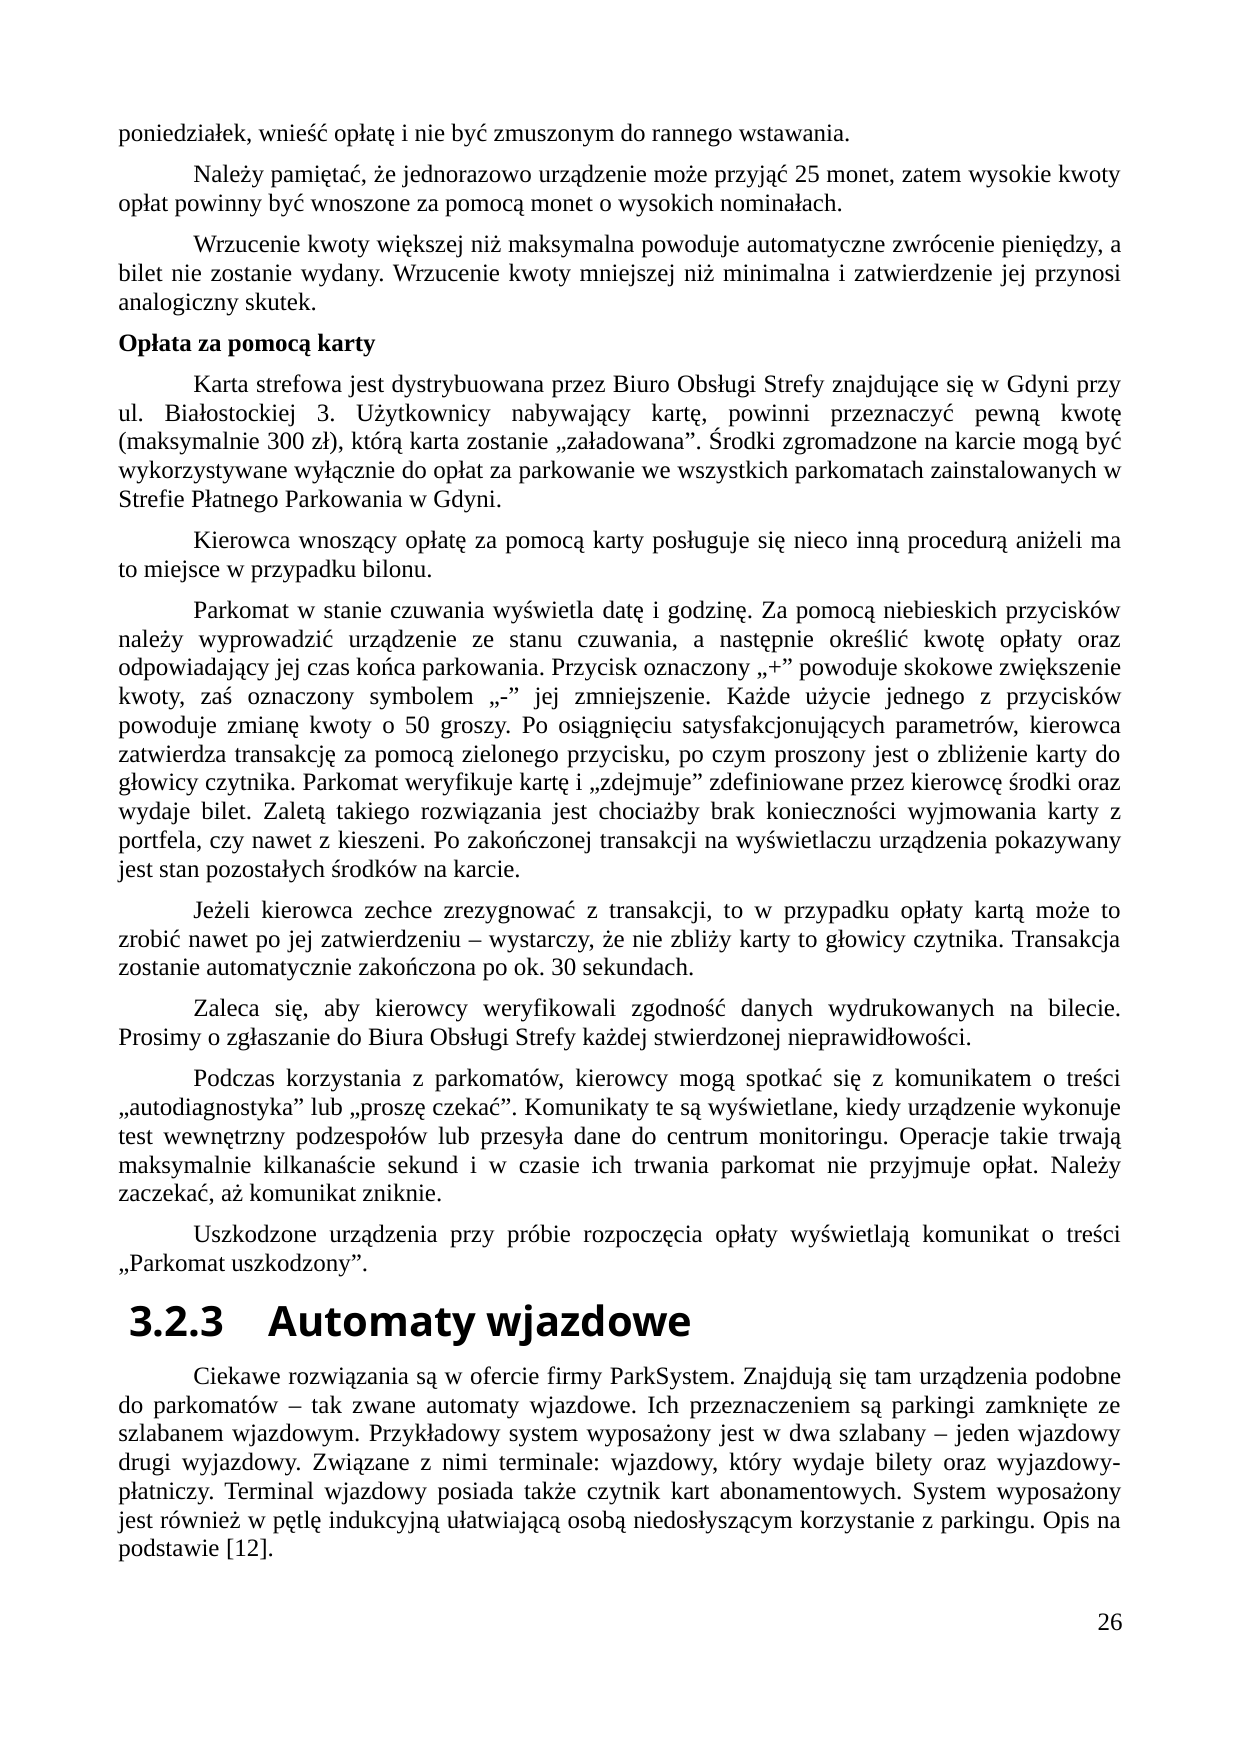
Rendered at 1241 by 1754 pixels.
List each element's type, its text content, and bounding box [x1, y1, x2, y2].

text Ciekawe rozwiązania są w ofercie firmy ParkSystem. Znajdują się tam urządzenia podobne do parkomatów – tak zwane automaty wjazdowe. Ich przeznaczeniem są parkingi zamknięte ze szlabanem wjazdowym. Przykładowy system wyposażony jest w dwa szlabany – jeden wjazdowy drugi wyjazdowy. Związane z nimi terminale: wjazdowy, który wydaje bilety oraz wyjazdowy-płatniczy. Terminal wjazdowy posiada także czytnik kart abonamentowych. System wyposażony jest również w pętlę indukcyjną ułatwiającą osobą niedosłyszącym korzystanie z parkingu. Opis na podstawie [12]. [118, 1361, 1122, 1562]
text Podczas korzystania z parkomatów, kierowcy mogą spotkać się z komunikatem o treści „autodiagnostyka” lub „proszę czekać”. Komunikaty te są wyświetlane, kiedy urządzenie wykonuje test wewnętrzny podzespołów lub przesyła dane do centrum monitoringu. Operacje takie trwają maksymalnie kilkanaście sekund i w czasie ich trwania parkomat nie przyjmuje opłat. Należy zaczekać, aż komunikat zniknie. [118, 1063, 1122, 1207]
text Parkomat w stanie czuwania wyświetla datę i godzinę. Za pomocą niebieskich przycisków należy wyprowadzić urządzenie ze stanu czuwania, a następnie określić kwotę opłaty oraz odpowiadający jej czas końca parkowania. Przycisk oznaczony „+” powoduje skokowe zwiększenie kwoty, zaś oznaczony symbolem „-” jej zmniejszenie. Każde użycie jednego z przycisków powoduje zmianę kwoty o 50 groszy. Po osiągnięciu satysfakcjonujących parametrów, kierowca zatwierdza transakcję za pomocą zielonego przycisku, po czym proszony jest o zbliżenie karty do głowicy czytnika. Parkomat weryfikuje kartę i „zdejmuje” zdefiniowane przez kierowcę środki oraz wydaje bilet. Zaletą takiego rozwiązania jest chociażby brak konieczności wyjmowania karty z portfela, czy nawet z kieszeni. Po zakończonej transakcji na wyświetlaczu urządzenia pokazywany jest stan pozostałych środków na karcie. [118, 595, 1122, 882]
text Kierowca wnoszący opłatę za pomocą karty posługuje się nieco inną procedurą aniżeli ma to miejsce w przypadku bilonu. [118, 525, 1122, 583]
text Wrzucenie kwoty większej niż maksymalna powoduje automatyczne zwrócenie pieniędzy, a bilet nie zostanie wydany. Wrzucenie kwoty mniejszej niż minimalna i zatwierdzenie jej przynosi analogiczny skutek. [118, 229, 1122, 315]
subtitle Automaty wjazdowe [118, 1292, 1122, 1348]
text Należy pamiętać, że jednorazowo urządzenie może przyjąć 25 monet, zatem wysokie kwoty opłat powinny być wnoszone za pomocą monet o wysokich nominałach. [118, 159, 1122, 217]
text Opłata za pomocą karty [118, 328, 1122, 357]
text poniedziałek, wnieść opłatę i nie być zmuszonym do rannego wstawania. [118, 118, 1122, 147]
text Jeżeli kierowca zechce zrezygnować z transakcji, to w przypadku opłaty kartą może to zrobić nawet po jej zatwierdzeniu – wystarczy, że nie zbliży karty to głowicy czytnika. Transakcja zostanie automatycznie zakończona po ok. 30 sekundach. [118, 895, 1122, 981]
text Uszkodzone urządzenia przy próbie rozpoczęcia opłaty wyświetlają komunikat o treści „Parkomat uszkodzony”. [118, 1219, 1122, 1277]
text Zaleca się, aby kierowcy weryfikowali zgodność danych wydrukowanych na bilecie. Prosimy o zgłaszanie do Biura Obsługi Strefy każdej stwierdzonej nieprawidłowości. [118, 993, 1122, 1051]
text Karta strefowa jest dystrybuowana przez Biuro Obsługi Strefy znajdujące się w Gdyni przy ul. Białostockiej 3. Użytkownicy nabywający kartę, powinni przeznaczyć pewną kwotę (maksymalnie 300 zł), którą karta zostanie „załadowana”. Środki zgromadzone na karcie mogą być wykorzystywane wyłącznie do opłat za parkowanie we wszystkich parkomatach zainstalowanych w Strefie Płatnego Parkowania w Gdyni. [118, 369, 1122, 513]
